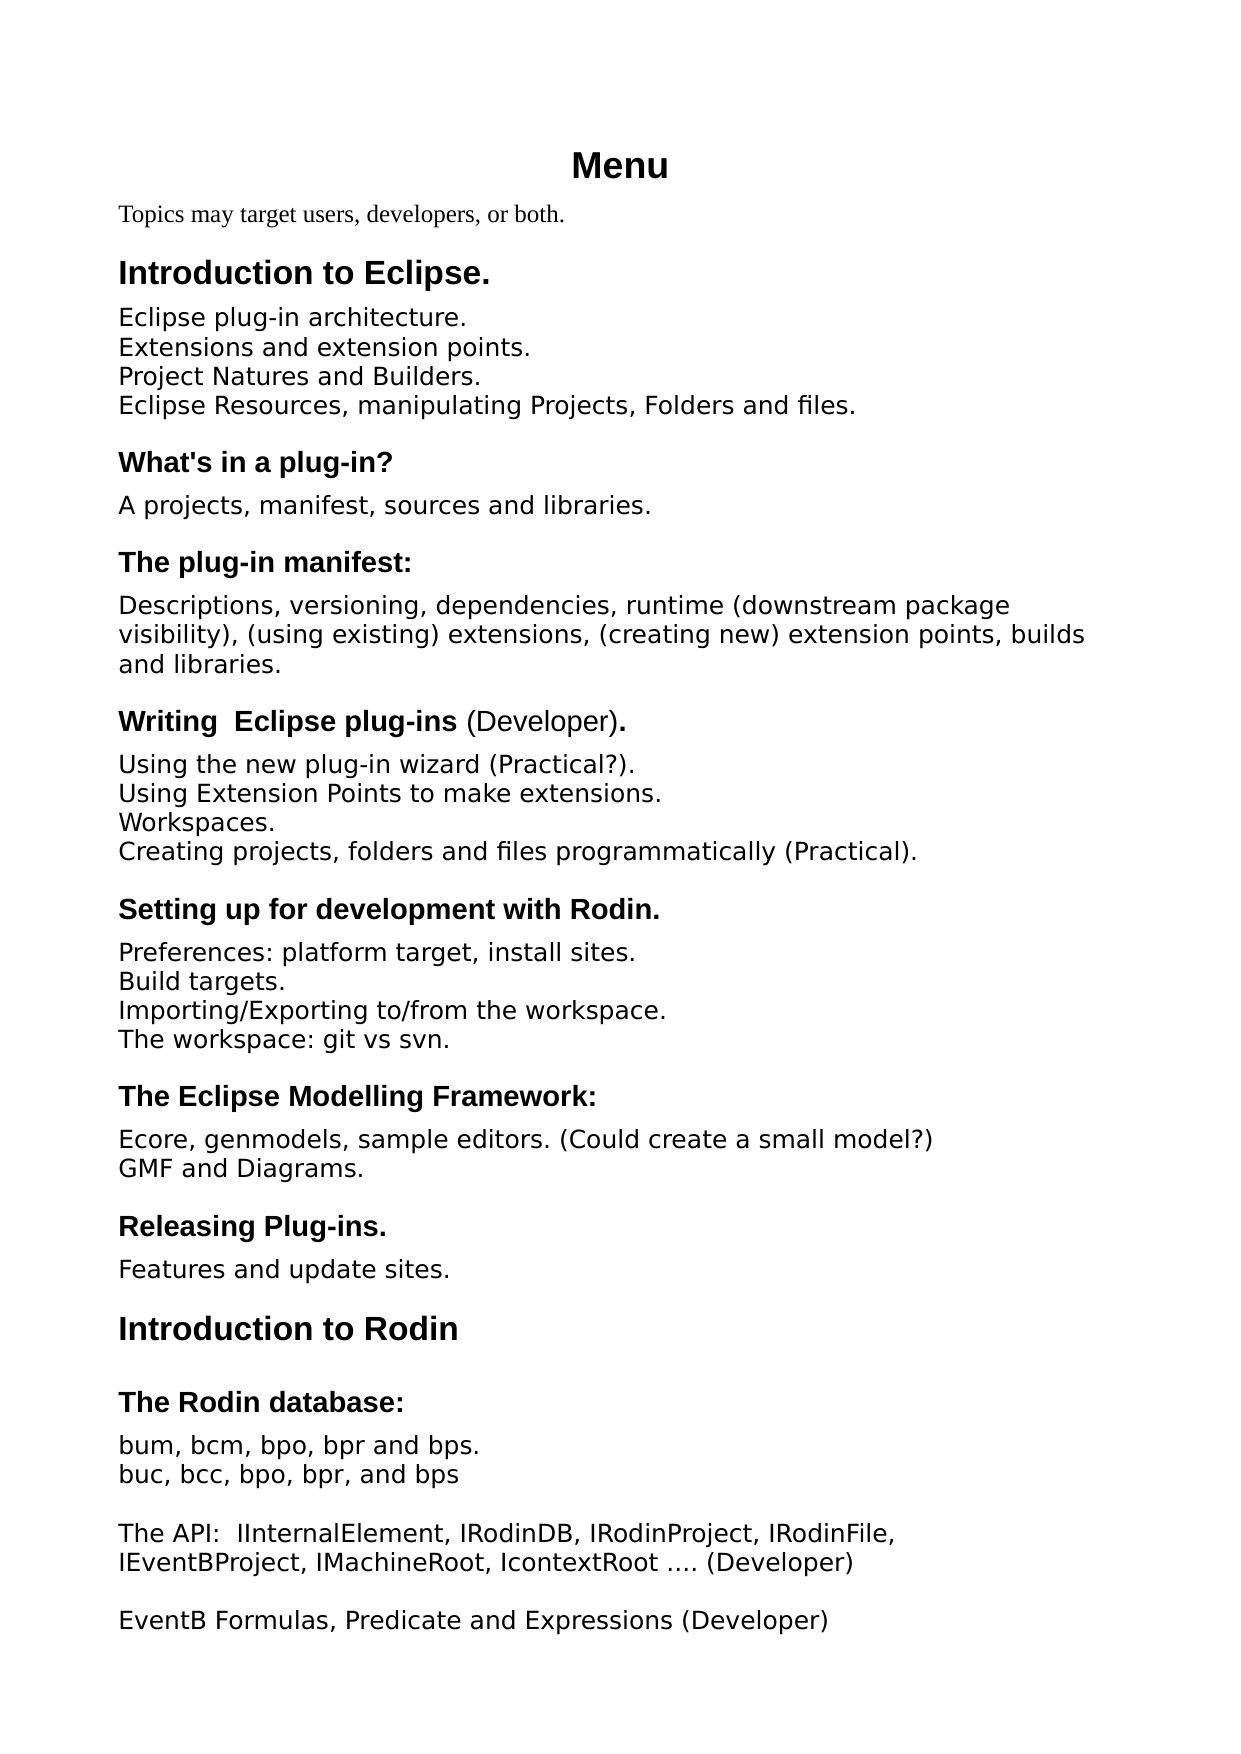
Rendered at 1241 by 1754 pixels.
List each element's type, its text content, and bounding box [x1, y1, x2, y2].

text Features and update sites. [118, 1255, 1122, 1284]
title Menu [118, 143, 1122, 186]
subtitle The plug-in manifest: [118, 546, 1122, 579]
text Preferences: platform target, install sites. [118, 938, 1122, 967]
text Creating projects, folders and files programmatically (Practical). [118, 838, 1122, 867]
text The API: IInternalElement, IRodinDB, IRodinProject, IRodinFile, [118, 1519, 1122, 1548]
text Eclipse Resources, manipulating Projects, Folders and files. [118, 391, 1122, 420]
subtitle Setting up for development with Rodin. [118, 892, 1122, 925]
text Using Extension Points to make extensions. [118, 779, 1122, 808]
text The workspace: git vs svn. [118, 1025, 1122, 1054]
text Project Natures and Builders. [118, 362, 1122, 391]
subtitle Releasing Plug-ins. [118, 1209, 1122, 1242]
text Ecore, genmodels, sample editors. (Could create a small model?) [118, 1126, 1122, 1155]
text Using the new plug-in wizard (Practical?). [118, 750, 1122, 779]
subtitle The Eclipse Modelling Framework: [118, 1079, 1122, 1113]
text bum, bcm, bpo, bpr and bps. [118, 1431, 1122, 1460]
text A projects, manifest, sources and libraries. [118, 491, 1122, 521]
text Build targets. [118, 967, 1122, 996]
subtitle Writing Eclipse plug-ins (Developer). [118, 704, 1122, 738]
text Descriptions, versioning, dependencies, runtime (downstream package visibility), (using existing) extensions, (creating new) extension points, builds and libraries. [118, 592, 1122, 679]
text IEventBProject, IMachineRoot, IcontextRoot .... (Developer) [118, 1548, 1122, 1577]
text GMF and Diagrams. [118, 1155, 1122, 1184]
text Importing/Exporting to/from the workspace. [118, 996, 1122, 1025]
subtitle What's in a plug-in? [118, 445, 1122, 479]
text Workspaces. [118, 808, 1122, 838]
text Extensions and extension points. [118, 333, 1122, 362]
text Topics may target users, developers, or both. [118, 199, 1122, 227]
text buc, bcc, bpo, bpr, and bps [118, 1460, 1122, 1489]
subtitle The Rodin database: [118, 1385, 1122, 1419]
subtitle Introduction to Eclipse. [118, 252, 1122, 291]
text EventB Formulas, Predicate and Expressions (Developer) [118, 1606, 1122, 1635]
subtitle Introduction to Rodin [118, 1309, 1122, 1348]
text Eclipse plug-in architecture. [118, 304, 1122, 333]
